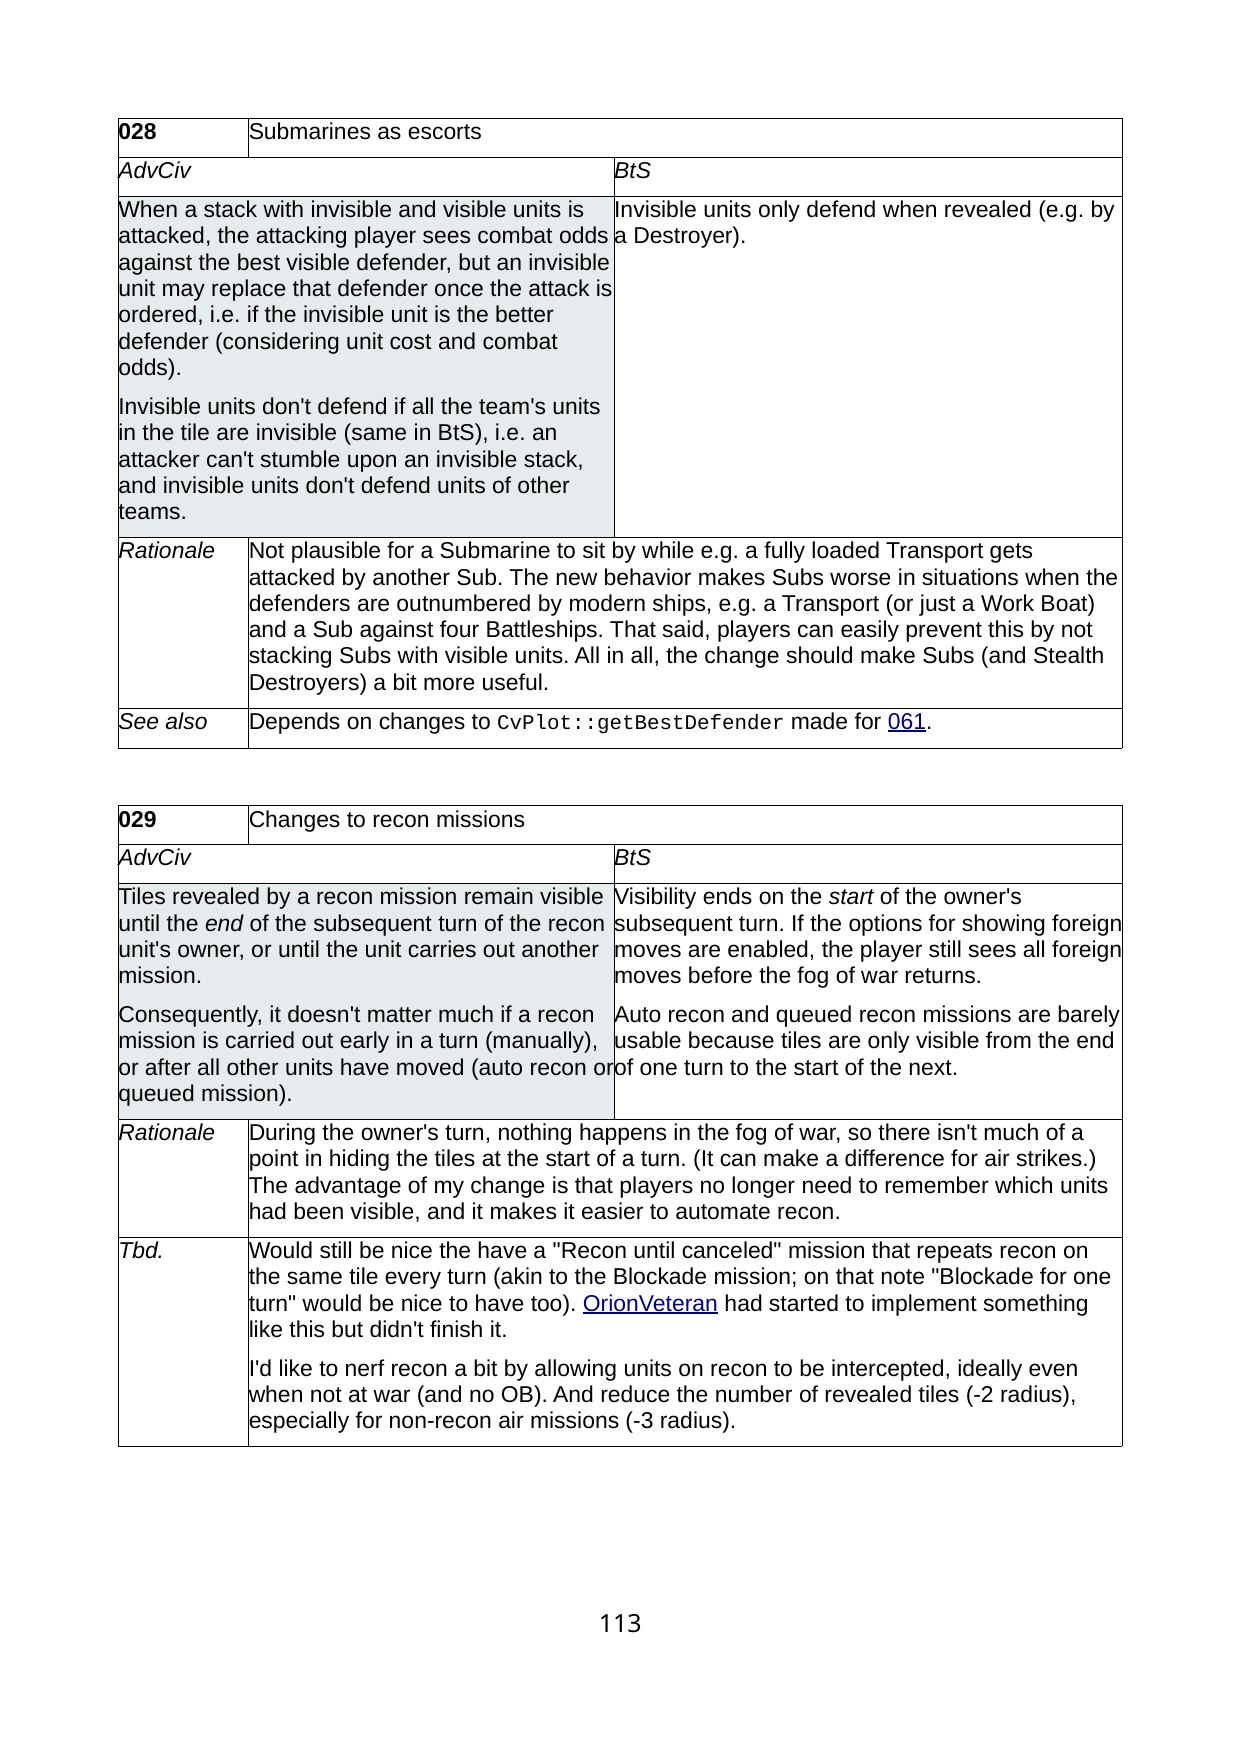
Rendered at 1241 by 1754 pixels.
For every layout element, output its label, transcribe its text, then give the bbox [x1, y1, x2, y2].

table_cell Invisible units only defend when revealed (e.g. by a Destroyer). [615, 197, 1122, 537]
table_cell AdvCiv [119, 158, 614, 196]
table_header Changes to recon missions [249, 806, 1122, 844]
table_cell When a stack with invisible and visible units is attacked, the attacking player sees combat odds against the best visible defender, but an invisible unit may replace that defender once the attack is ordered, i.e. if the invisible unit is the better defender (considering unit cost and combat odds). Invisible units don't defend if all the team's units in the tile are invisible (same in BtS), i.e. an attacker can't stumble upon an invisible stack, and invisible units don't defend units of other teams. [119, 197, 614, 537]
table_cell BtS [615, 158, 1122, 196]
table_cell During the owner's turn, nothing happens in the fog of war, so there isn't much of a point in hiding the tiles at the start of a turn. (It can make a difference for air strikes.) The advantage of my change is that players no longer need to remember which units had been visible, and it makes it easier to automate recon. [249, 1120, 1122, 1237]
table_header 028 [119, 119, 248, 157]
table_cell Rationale [119, 538, 248, 708]
table_cell AdvCiv [119, 845, 614, 883]
table_cell Tiles revealed by a recon mission remain visible until the end of the subsequent turn of the recon unit's owner, or until the unit carries out another mission. Consequently, it doesn't matter much if a recon mission is carried out early in a turn (manually), or after all other units have moved (auto recon or queued mission). [119, 884, 614, 1119]
table_header Submarines as escorts [249, 119, 1122, 157]
table_cell Visibility ends on the start of the owner's subsequent turn. If the options for showing foreign moves are enabled, the player still sees all foreign moves before the fog of war returns. Auto recon and queued recon missions are barely usable because tiles are only visible from the end of one turn to the start of the next. [615, 884, 1122, 1119]
table_cell Not plausible for a Submarine to sit by while e.g. a fully loaded Transport gets attacked by another Sub. The new behavior makes Subs worse in situations when the defenders are outnumbered by modern ships, e.g. a Transport (or just a Work Boat) and a Sub against four Battleships. That said, players can easily prevent this by not stacking Subs with visible units. All in all, the change should make Subs (and Stealth Destroyers) a bit more useful. [249, 538, 1122, 708]
table_cell See also [119, 709, 248, 748]
table_cell Would still be nice the have a "Recon until canceled" mission that repeats recon on the same tile every turn (akin to the Blockade mission; on that note "Blockade for one turn" would be nice to have too). OrionVeteran had started to implement something like this but didn't finish it. I'd like to nerf recon a bit by allowing units on recon to be intercepted, ideally even when not at war (and no OB). And reduce the number of revealed tiles (-2 radius), especially for non-recon air missions (-3 radius). [249, 1238, 1122, 1446]
table_header 029 [119, 806, 248, 844]
table_cell Depends on changes to CvPlot::getBestDefender made for 061. [249, 709, 1122, 748]
table_cell BtS [615, 845, 1122, 883]
table_cell Rationale [119, 1120, 248, 1237]
table_cell Tbd. [119, 1238, 248, 1446]
